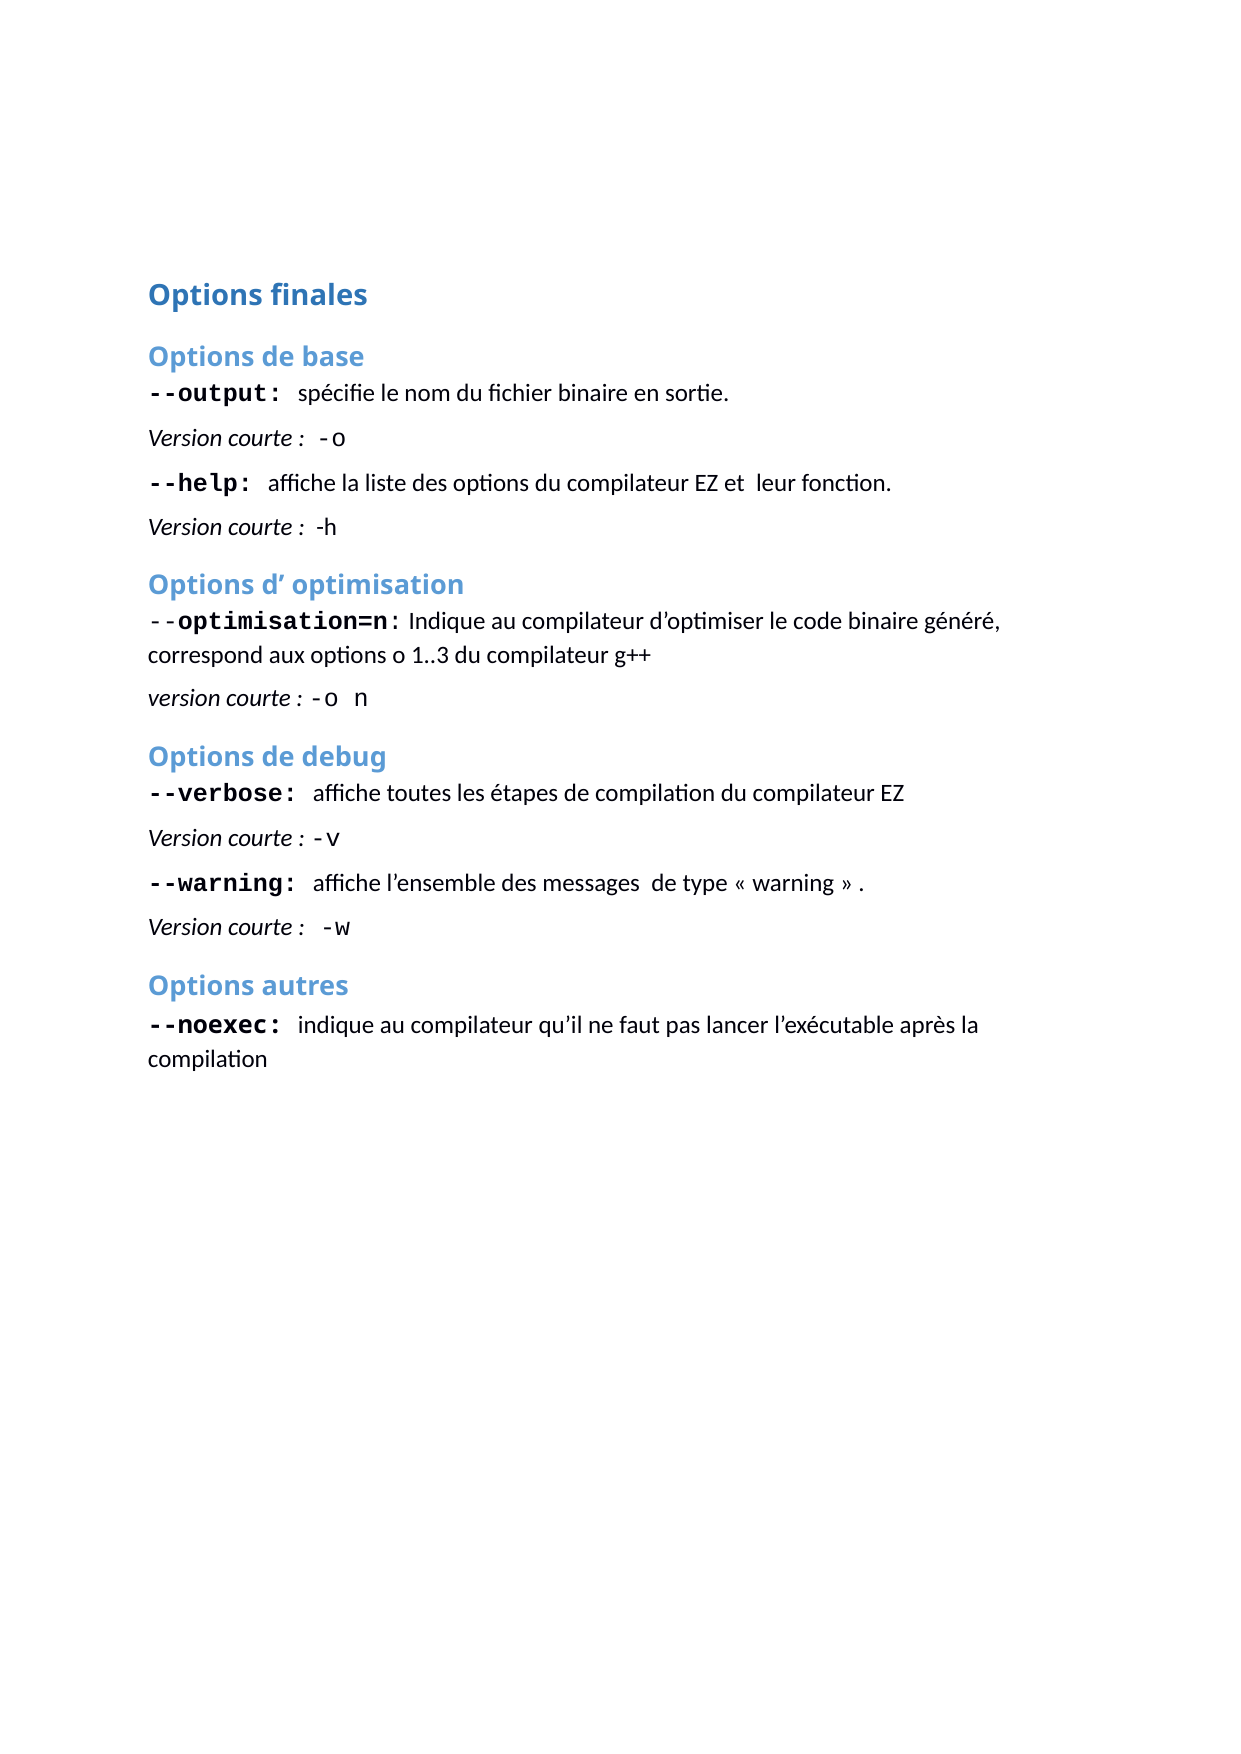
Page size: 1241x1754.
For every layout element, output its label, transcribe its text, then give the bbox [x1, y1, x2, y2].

subtitle Options autres [148, 966, 1093, 1003]
text Version courte : -v [148, 822, 1093, 854]
text Version courte : -w [148, 911, 1093, 943]
subtitle Options finales [148, 274, 1093, 313]
subtitle Options de debug [148, 737, 1093, 774]
text --output: spécifie le nom du fichier binaire en sortie. [148, 377, 1093, 409]
text Version courte : -h [148, 511, 1093, 542]
text --warning: affiche l’ensemble des messages de type « warning » . [148, 867, 1093, 898]
text Version courte : -o [148, 422, 1093, 454]
text version courte : -o n [148, 682, 1093, 714]
text --noexec: indique au compilateur qu’il ne faut pas lancer l’exécutable après la compilation [148, 1006, 1093, 1073]
subtitle Options d’ optimisation [148, 565, 1093, 602]
subtitle Options de base [148, 337, 1093, 374]
text --verbose: affiche toutes les étapes de compilation du compilateur EZ [148, 777, 1093, 809]
text --optimisation=n: Indique au compilateur d’optimiser le code binaire généré, correspond aux options o 1..3 du compilateur g++ [148, 605, 1093, 669]
text --help: affiche la liste des options du compilateur EZ et leur fonction. [148, 467, 1093, 498]
